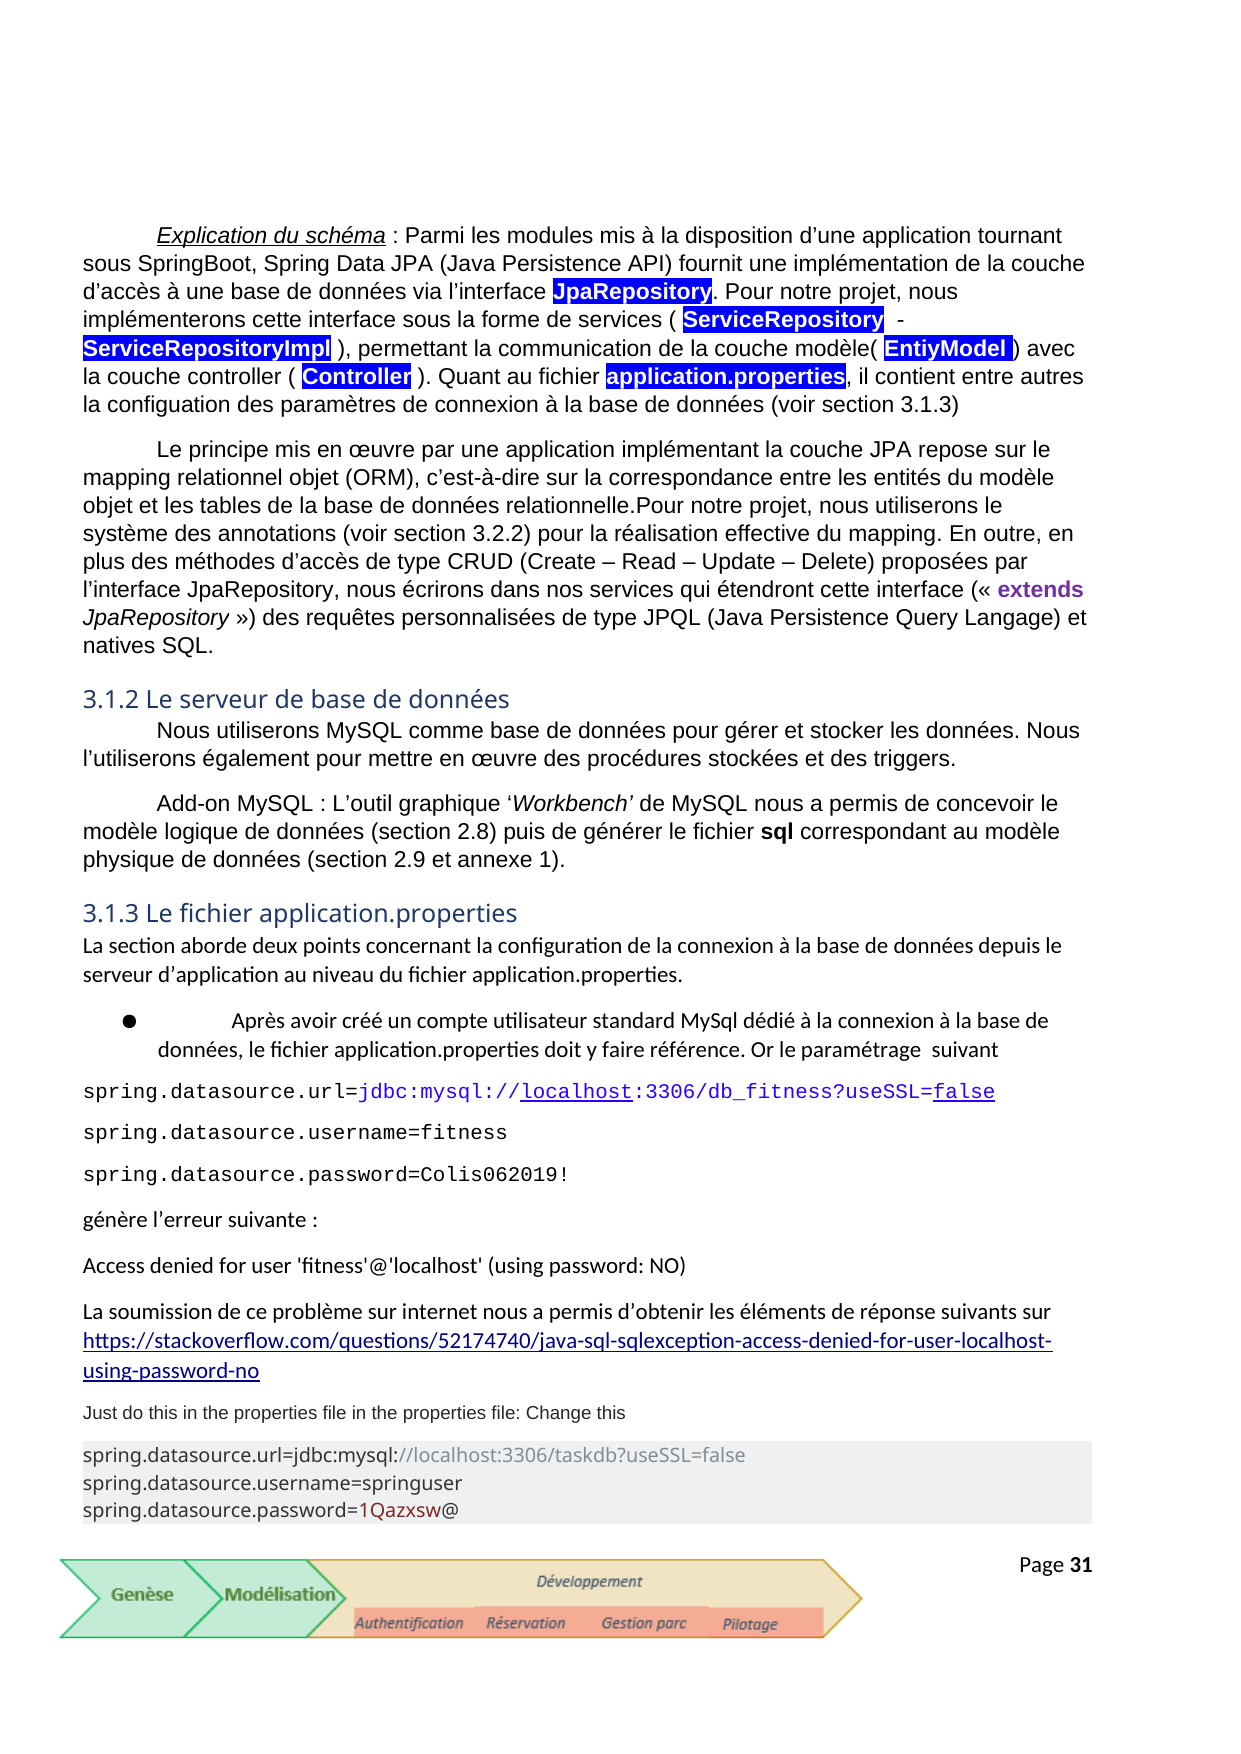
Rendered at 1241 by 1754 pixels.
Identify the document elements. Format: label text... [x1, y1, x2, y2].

text génère l’erreur suivante : [83, 1205, 1092, 1233]
text La section aborde deux points concernant la configuration de la connexion à la base de données depuis le serveur d’application au niveau du fichier application.properties. [83, 931, 1092, 988]
text spring.datasource.url=jdbc:mysql://localhost:3306/db_fitness?useSSL=false [83, 1081, 1092, 1104]
text Le principe mis en œuvre par une application implémentant la couche JPA repose sur le mapping relationnel objet (ORM), c’est-à-dire sur la correspondance entre les entités du modèle objet et les tables de la base de données relationnelle.Pour notre projet, nous utiliserons le système des annotations (voir section 3.2.2) pour la réalisation effective du mapping. En outre, en plus des méthodes d’accès de type CRUD (Create – Read – Update – Delete) proposées par l’interface JpaRepository, nous écrirons dans nos services qui étendront cette interface (« extends JpaRepository ») des requêtes personnalisées de type JPQL (Java Persistence Query Langage) et natives SQL. [83, 436, 1092, 659]
subtitle 3.1.2 Le serveur de base de données [83, 681, 1092, 715]
text spring.datasource.password=1Qazxsw@ [83, 1497, 1092, 1524]
text spring.datasource.username=springuser [83, 1469, 1092, 1496]
text Just do this in the properties file in the properties file: Change this [83, 1402, 1092, 1423]
text Explication du schéma : Parmi les modules mis à la disposition d’une application tournant sous SpringBoot, Spring Data JPA (Java Persistence API) fournit une implémentation de la couche d’accès à une base de données via l’interface JpaRepository. Pour notre projet, nous implémenterons cette interface sous la forme de services ( ServiceRepository - ServiceRepositoryImpl ), permettant la communication de la couche modèle( EntiyModel ) avec la couche controller ( Controller ). Quant au fichier application.properties, il contient entre autres la configuation des paramètres de connexion à la base de données (voir section 3.1.3) [83, 222, 1092, 417]
text spring.datasource.url=jdbc:mysql://localhost:3306/taskdb?useSSL=false [83, 1441, 1092, 1468]
text spring.datasource.password=Colis062019! [83, 1164, 1092, 1187]
text Nous utiliserons MySQL comme base de données pour gérer et stocker les données. Nous l’utiliserons également pour mettre en œuvre des procédures stockées et des triggers. [83, 717, 1092, 772]
subtitle 3.1.3 Le fichier application.properties [83, 895, 1092, 929]
list Après avoir créé un compte utilisateur standard MySql dédié à la connexion à la base de données, le fichier application.properties doit y faire référence. Or le paramétrage suivant [120, 1006, 1092, 1063]
text Add-on MySQL : L’outil graphique ‘Workbench’ de MySQL nous a permis de concevoir le modèle logique de données (section 2.8) puis de générer le fichier sql correspondant au modèle physique de données (section 2.9 et annexe 1). [83, 790, 1092, 873]
text Access denied for user 'fitness'@'localhost' (using password: NO) [83, 1251, 1092, 1279]
text La soumission de ce problème sur internet nous a permis d’obtenir les éléments de réponse suivants sur https://stackoverflow.com/questions/52174740/java-sql-sqlexception-access-denied-for-user-localhost-using-password-no [83, 1297, 1092, 1384]
text spring.datasource.username=fitness [83, 1122, 1092, 1146]
